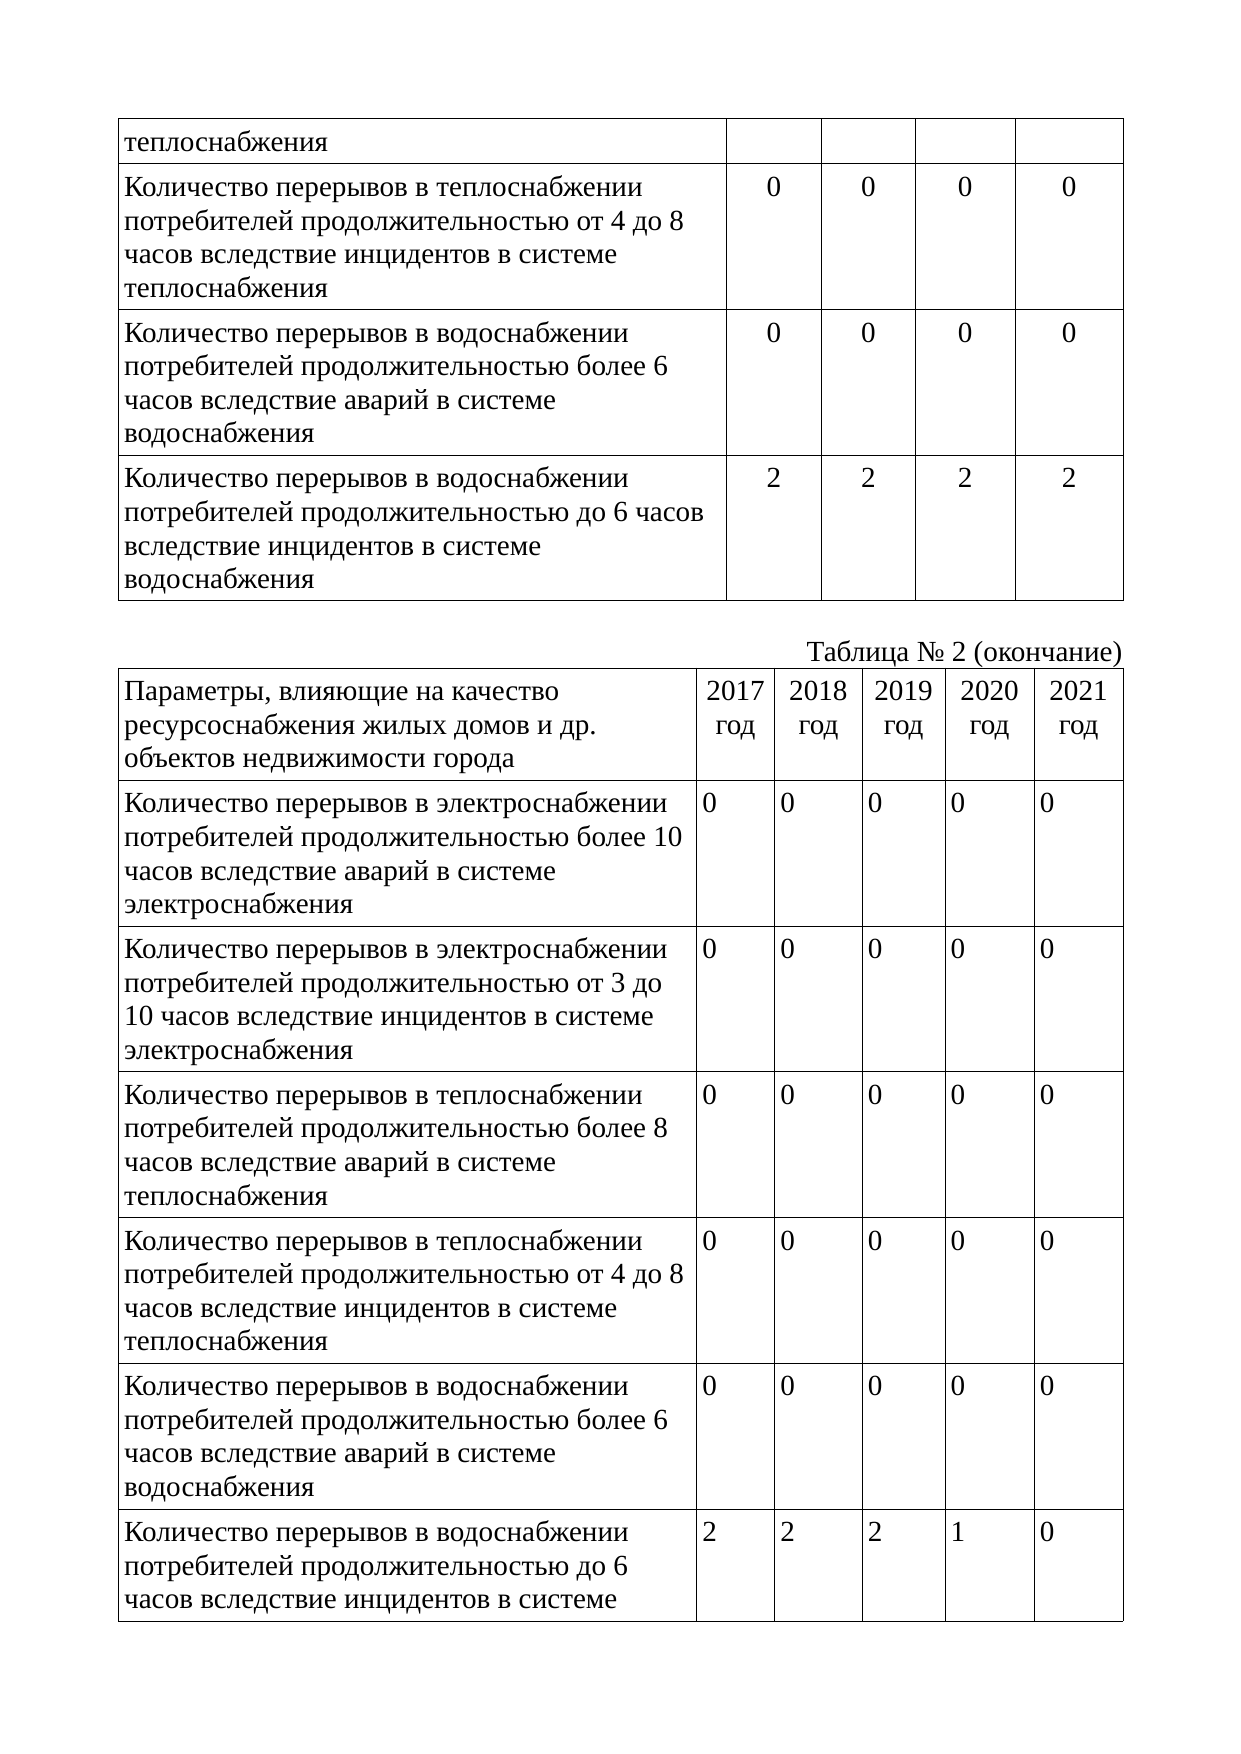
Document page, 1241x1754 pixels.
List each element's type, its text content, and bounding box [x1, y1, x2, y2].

table_cell 2 [1016, 456, 1123, 600]
table_cell Количество перерывов в теплоснабжении потребителей продолжительностью от 4 до 8 часов вследствие инцидентов в системе теплоснабжения [119, 164, 726, 309]
table_cell 0 [1035, 1510, 1123, 1621]
table_cell 0 [775, 1218, 862, 1363]
table_cell 2 [863, 1510, 945, 1621]
table_cell Количество перерывов в теплоснабжении потребителей продолжительностью от 4 до 8 часов вследствие инцидентов в системе теплоснабжения [119, 1218, 696, 1363]
table_cell Количество перерывов в теплоснабжении потребителей продолжительностью более 8 часов вследствие аварий в системе теплоснабжения [119, 1072, 696, 1217]
table_cell Количество перерывов в электроснабжении потребителей продолжительностью от 3 до 10 часов вследствие инцидентов в системе электроснабжения [119, 927, 696, 1071]
table_cell 0 [946, 1072, 1034, 1217]
table_cell теплоснабжения [119, 119, 726, 163]
table_cell 0 [946, 781, 1034, 926]
table_cell 0 [1035, 1364, 1123, 1508]
table_cell 0 [863, 927, 945, 1071]
table_cell 0 [775, 927, 862, 1071]
table_header 2021 год [1035, 669, 1123, 780]
table_header 2017 год [697, 669, 774, 780]
table_cell 0 [916, 310, 1015, 455]
table_cell 0 [775, 781, 862, 926]
table_cell 0 [727, 310, 821, 455]
table_header 2018 год [775, 669, 862, 780]
table_cell 1 [946, 1510, 1034, 1621]
table_cell [822, 119, 915, 163]
table_cell 2 [727, 456, 821, 600]
table_cell 0 [1035, 927, 1123, 1071]
table_cell [1016, 119, 1123, 163]
table_cell 0 [1016, 164, 1123, 309]
table_cell 0 [822, 310, 915, 455]
table_cell [727, 119, 821, 163]
table_cell 2 [822, 456, 915, 600]
table_header 2020 год [946, 669, 1034, 780]
table_cell 0 [697, 1364, 774, 1508]
table_cell 0 [1016, 310, 1123, 455]
table_cell 0 [697, 1218, 774, 1363]
text Таблица № 2 (окончание) [118, 634, 1122, 668]
table_cell 2 [697, 1510, 774, 1621]
table_cell 0 [1035, 1218, 1123, 1363]
table_cell 0 [916, 164, 1015, 309]
table_cell 0 [822, 164, 915, 309]
table_cell Количество перерывов в водоснабжении потребителей продолжительностью более 6 часов вследствие аварий в системе водоснабжения [119, 310, 726, 455]
table_cell 0 [946, 1218, 1034, 1363]
table_cell 0 [697, 1072, 774, 1217]
table_cell 0 [1035, 781, 1123, 926]
table_cell 0 [946, 1364, 1034, 1508]
table_header 2019 год [863, 669, 945, 780]
table_cell [916, 119, 1015, 163]
table_cell 0 [697, 927, 774, 1071]
table_cell Количество перерывов в водоснабжении потребителей продолжительностью до 6 часов вследствие инцидентов в системе [119, 1510, 696, 1621]
table_cell 0 [946, 927, 1034, 1071]
table_cell 2 [775, 1510, 862, 1621]
table_cell 0 [863, 1218, 945, 1363]
table_cell 0 [775, 1364, 862, 1508]
table_cell 0 [697, 781, 774, 926]
table_cell 0 [727, 164, 821, 309]
table_cell 0 [1035, 1072, 1123, 1217]
table_cell 0 [863, 1364, 945, 1508]
table_cell 2 [916, 456, 1015, 600]
table_cell 0 [863, 1072, 945, 1217]
table_cell 0 [863, 781, 945, 926]
table_cell Количество перерывов в водоснабжении потребителей продолжительностью до 6 часов вследствие инцидентов в системе водоснабжения [119, 456, 726, 600]
table_header Параметры, влияющие на качество ресурсоснабжения жилых домов и др. объектов недвижимости города [119, 669, 696, 780]
table_cell Количество перерывов в электроснабжении потребителей продолжительностью более 10 часов вследствие аварий в системе электроснабжения [119, 781, 696, 926]
table_cell 0 [775, 1072, 862, 1217]
table_cell Количество перерывов в водоснабжении потребителей продолжительностью более 6 часов вследствие аварий в системе водоснабжения [119, 1364, 696, 1508]
